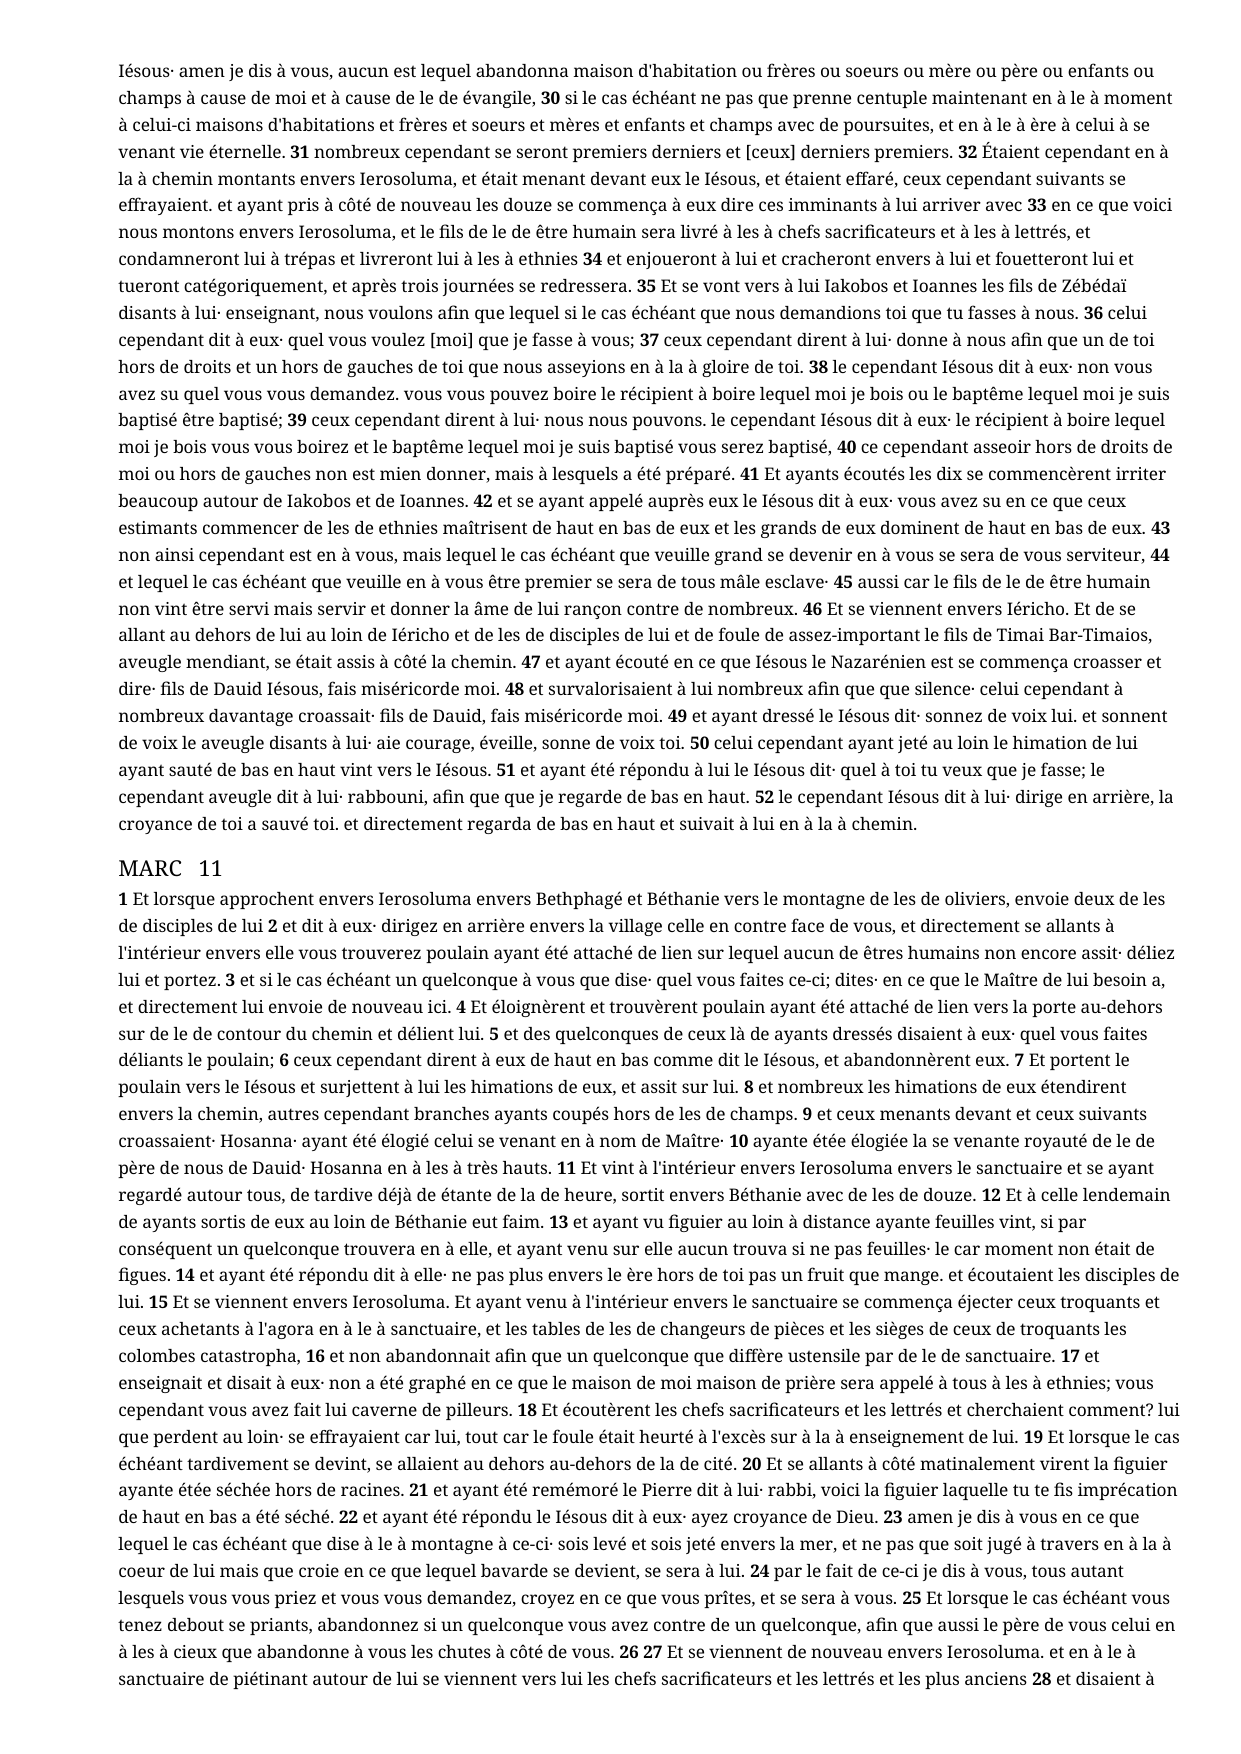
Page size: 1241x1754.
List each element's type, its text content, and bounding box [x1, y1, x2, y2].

text MARC 11 [118, 853, 1181, 883]
text 1 Et lorsque approchent envers Ierosoluma envers Bethphagé et Béthanie vers le montagne de les de oliviers, envoie deux de les de disciples de lui 2 et dit à eux· dirigez en arrière envers la village celle en contre face de vous, et directement se allants à l'intérieur envers elle vous trouverez poulain ayant été attaché de lien sur lequel aucun de êtres humains non encore assit· déliez lui et portez. 3 et si le cas échéant un quelconque à vous que dise· quel vous faites ce-ci; dites· en ce que le Maître de lui besoin a, et directement lui envoie de nouveau ici. 4 Et éloignèrent et trouvèrent poulain ayant été attaché de lien vers la porte au-dehors sur de le de contour du chemin et délient lui. 5 et des quelconques de ceux là de ayants dressés disaient à eux· quel vous faites déliants le poulain; 6 ceux cependant dirent à eux de haut en bas comme dit le Iésous, et abandonnèrent eux. 7 Et portent le poulain vers le Iésous et surjettent à lui les himations de eux, et assit sur lui. 8 et nombreux les himations de eux étendirent envers la chemin, autres cependant branches ayants coupés hors de les de champs. 9 et ceux menants devant et ceux suivants croassaient· Hosanna· ayant été élogié celui se venant en à nom de Maître· 10 ayante étée élogiée la se venante royauté de le de père de nous de Dauid· Hosanna en à les à très hauts. 11 Et vint à l'intérieur envers Ierosoluma envers le sanctuaire et se ayant regardé autour tous, de tardive déjà de étante de la de heure, sortit envers Béthanie avec de les de douze. 12 Et à celle lendemain de ayants sortis de eux au loin de Béthanie eut faim. 13 et ayant vu figuier au loin à distance ayante feuilles vint, si par conséquent un quelconque trouvera en à elle, et ayant venu sur elle aucun trouva si ne pas feuilles· le car moment non était de figues. 14 et ayant été répondu dit à elle· ne pas plus envers le ère hors de toi pas un fruit que mange. et écoutaient les disciples de lui. 15 Et se viennent envers Ierosoluma. Et ayant venu à l'intérieur envers le sanctuaire se commença éjecter ceux troquants et ceux achetants à l'agora en à le à sanctuaire, et les tables de les de changeurs de pièces et les sièges de ceux de troquants les colombes catastropha, 16 et non abandonnait afin que un quelconque que diffère ustensile par de le de sanctuaire. 17 et enseignait et disait à eux· non a été graphé en ce que le maison de moi maison de prière sera appelé à tous à les à ethnies; vous cependant vous avez fait lui caverne de pilleurs. 18 Et écoutèrent les chefs sacrificateurs et les lettrés et cherchaient comment? lui que perdent au loin· se effrayaient car lui, tout car le foule était heurté à l'excès sur à la à enseignement de lui. 19 Et lorsque le cas échéant tardivement se devint, se allaient au dehors au-dehors de la de cité. 20 Et se allants à côté matinalement virent la figuier ayante étée séchée hors de racines. 21 et ayant été remémoré le Pierre dit à lui· rabbi, voici la figuier laquelle tu te fis imprécation de haut en bas a été séché. 22 et ayant été répondu le Iésous dit à eux· ayez croyance de Dieu. 23 amen je dis à vous en ce que lequel le cas échéant que dise à le à montagne à ce-ci· sois levé et sois jeté envers la mer, et ne pas que soit jugé à travers en à la à coeur de lui mais que croie en ce que lequel bavarde se devient, se sera à lui. 24 par le fait de ce-ci je dis à vous, tous autant lesquels vous vous priez et vous vous demandez, croyez en ce que vous prîtes, et se sera à vous. 25 Et lorsque le cas échéant vous tenez debout se priants, abandonnez si un quelconque vous avez contre de un quelconque, afin que aussi le père de vous celui en à les à cieux que abandonne à vous les chutes à côté de vous. 26 27 Et se viennent de nouveau envers Ierosoluma. et en à le à sanctuaire de piétinant autour de lui se viennent vers lui les chefs sacrificateurs et les lettrés et les plus anciens 28 et disaient à [118, 887, 1181, 1690]
text Iésous· amen je dis à vous, aucun est lequel abandonna maison d'habitation ou frères ou soeurs ou mère ou père ou enfants ou champs à cause de moi et à cause de le de évangile, 30 si le cas échéant ne pas que prenne centuple maintenant en à le à moment à celui-ci maisons d'habitations et frères et soeurs et mères et enfants et champs avec de poursuites, et en à le à ère à celui à se venant vie éternelle. 31 nombreux cependant se seront premiers derniers et [ceux] derniers premiers. 32 Étaient cependant en à la à chemin montants envers Ierosoluma, et était menant devant eux le Iésous, et étaient effaré, ceux cependant suivants se effrayaient. et ayant pris à côté de nouveau les douze se commença à eux dire ces imminants à lui arriver avec 33 en ce que voici nous montons envers Ierosoluma, et le fils de le de être humain sera livré à les à chefs sacrificateurs et à les à lettrés, et condamneront lui à trépas et livreront lui à les à ethnies 34 et enjoueront à lui et cracheront envers à lui et fouetteront lui et tueront catégoriquement, et après trois journées se redressera. 35 Et se vont vers à lui Iakobos et Ioannes les fils de Zébédaï disants à lui· enseignant, nous voulons afin que lequel si le cas échéant que nous demandions toi que tu fasses à nous. 36 celui cependant dit à eux· quel vous voulez [moi] que je fasse à vous; 37 ceux cependant dirent à lui· donne à nous afin que un de toi hors de droits et un hors de gauches de toi que nous asseyions en à la à gloire de toi. 38 le cependant Iésous dit à eux· non vous avez su quel vous vous demandez. vous vous pouvez boire le récipient à boire lequel moi je bois ou le baptême lequel moi je suis baptisé être baptisé; 39 ceux cependant dirent à lui· nous nous pouvons. le cependant Iésous dit à eux· le récipient à boire lequel moi je bois vous vous boirez et le baptême lequel moi je suis baptisé vous serez baptisé, 40 ce cependant asseoir hors de droits de moi ou hors de gauches non est mien donner, mais à lesquels a été préparé. 41 Et ayants écoutés les dix se commencèrent irriter beaucoup autour de Iakobos et de Ioannes. 42 et se ayant appelé auprès eux le Iésous dit à eux· vous avez su en ce que ceux estimants commencer de les de ethnies maîtrisent de haut en bas de eux et les grands de eux dominent de haut en bas de eux. 43 non ainsi cependant est en à vous, mais lequel le cas échéant que veuille grand se devenir en à vous se sera de vous serviteur, 44 et lequel le cas échéant que veuille en à vous être premier se sera de tous mâle esclave· 45 aussi car le fils de le de être humain non vint être servi mais servir et donner la âme de lui rançon contre de nombreux. 46 Et se viennent envers Iéricho. Et de se allant au dehors de lui au loin de Iéricho et de les de disciples de lui et de foule de assez-important le fils de Timai Bar-Timaios, aveugle mendiant, se était assis à côté la chemin. 47 et ayant écouté en ce que Iésous le Nazarénien est se commença croasser et dire· fils de Dauid Iésous, fais miséricorde moi. 48 et survalorisaient à lui nombreux afin que que silence· celui cependant à nombreux davantage croassait· fils de Dauid, fais miséricorde moi. 49 et ayant dressé le Iésous dit· sonnez de voix lui. et sonnent de voix le aveugle disants à lui· aie courage, éveille, sonne de voix toi. 50 celui cependant ayant jeté au loin le himation de lui ayant sauté de bas en haut vint vers le Iésous. 51 et ayant été répondu à lui le Iésous dit· quel à toi tu veux que je fasse; le cependant aveugle dit à lui· rabbouni, afin que que je regarde de bas en haut. 52 le cependant Iésous dit à lui· dirige en arrière, la croyance de toi a sauvé toi. et directement regarda de bas en haut et suivait à lui en à la à chemin. [118, 59, 1181, 835]
